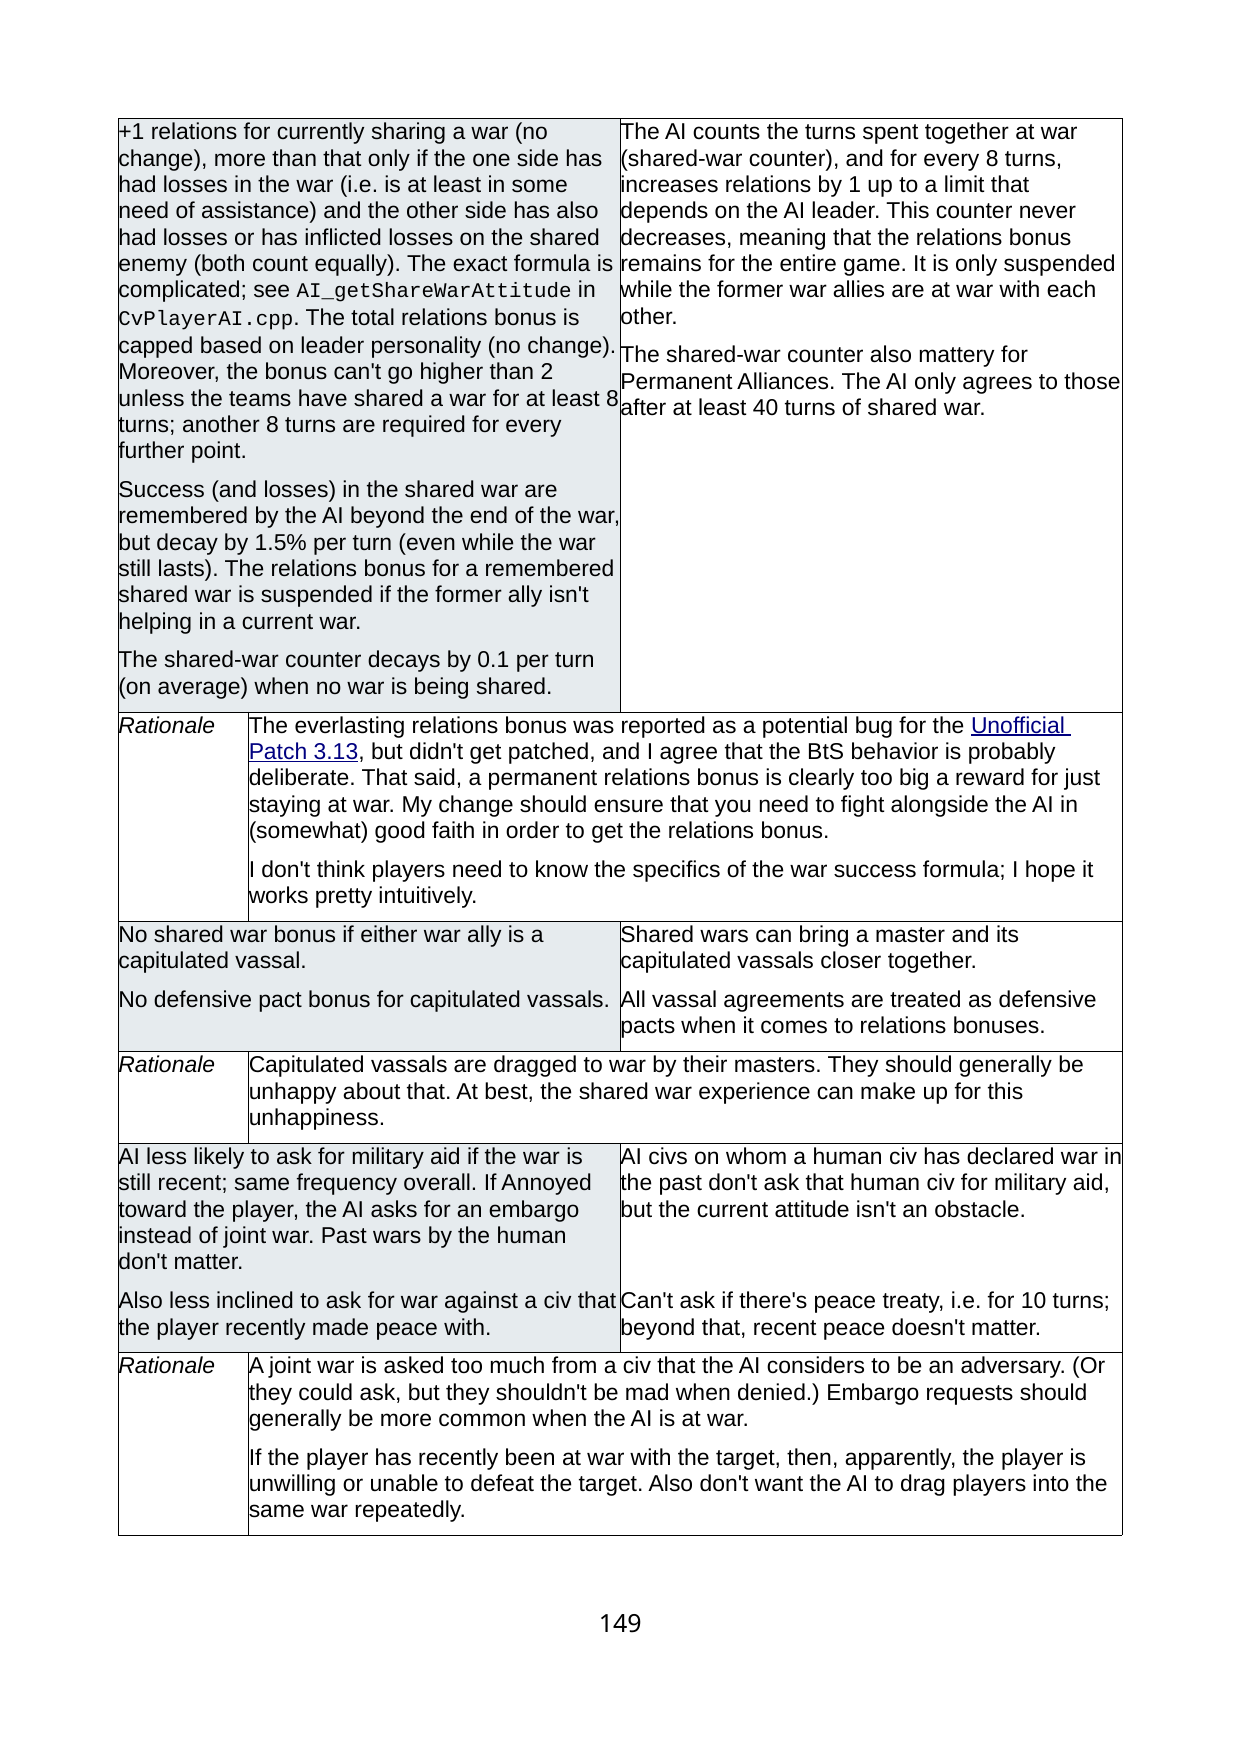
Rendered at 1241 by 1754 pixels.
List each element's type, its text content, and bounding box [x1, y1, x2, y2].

table_cell Capitulated vassals are dragged to war by their masters. They should generally be unhappy about that. At best, the shared war experience can make up for this unhappiness. [249, 1052, 1122, 1143]
table_cell Rationale [119, 713, 248, 921]
table_cell AI less likely to ask for military aid if the war is still recent; same frequency overall. If Annoyed toward the player, the AI asks for an embargo instead of joint war. Past wars by the human don't matter. Also less inclined to ask for war against a civ that the player recently made peace with. [119, 1144, 620, 1352]
table_cell Rationale [119, 1052, 248, 1143]
table_cell AI civs on whom a human civ has declared war in the past don't ask that human civ for military aid, but the current attitude isn't an obstacle. Can't ask if there's peace treaty, i.e. for 10 turns; beyond that, recent peace doesn't matter. [621, 1144, 1122, 1352]
table_cell The everlasting relations bonus was reported as a potential bug for the Unofficial Patch 3.13, but didn't get patched, and I agree that the BtS behavior is probably deliberate. That said, a permanent relations bonus is clearly too big a reward for just staying at war. My change should ensure that you need to fight alongside the AI in (somewhat) good faith in order to get the relations bonus. I don't think players need to know the specifics of the war success formula; I hope it works pretty intuitively. [249, 713, 1122, 921]
table_cell The AI counts the turns spent together at war (shared-war counter), and for every 8 turns, increases relations by 1 up to a limit that depends on the AI leader. This counter never decreases, meaning that the relations bonus remains for the entire game. It is only suspended while the former war allies are at war with each other. The shared-war counter also mattery for Permanent Alliances. The AI only agrees to those after at least 40 turns of shared war. [621, 119, 1122, 712]
table_cell A joint war is asked too much from a civ that the AI considers to be an adversary. (Or they could ask, but they shouldn't be mad when denied.) Embargo requests should generally be more common when the AI is at war. If the player has recently been at war with the target, then, apparently, the player is unwilling or unable to defeat the target. Also don't want the AI to drag players into the same war repeatedly. [249, 1353, 1122, 1535]
table_cell Shared wars can bring a master and its capitulated vassals closer together. All vassal agreements are treated as defensive pacts when it comes to relations bonuses. [621, 922, 1122, 1051]
table_cell +1 relations for currently sharing a war (no change), more than that only if the one side has had losses in the war (i.e. is at least in some need of assistance) and the other side has also had losses or has inflicted losses on the shared enemy (both count equally). The exact formula is complicated; see AI_getShareWarAttitude in CvPlayerAI.cpp. The total relations bonus is capped based on leader personality (no change). Moreover, the bonus can't go higher than 2 unless the teams have shared a war for at least 8 turns; another 8 turns are required for every further point. Success (and losses) in the shared war are remembered by the AI beyond the end of the war, but decay by 1.5% per turn (even while the war still lasts). The relations bonus for a remembered shared war is suspended if the former ally isn't helping in a current war. The shared-war counter decays by 0.1 per turn (on average) when no war is being shared. [119, 119, 620, 712]
table_cell Rationale [119, 1353, 248, 1535]
table_cell No shared war bonus if either war ally is a capitulated vassal. No defensive pact bonus for capitulated vassals. [119, 922, 620, 1051]
